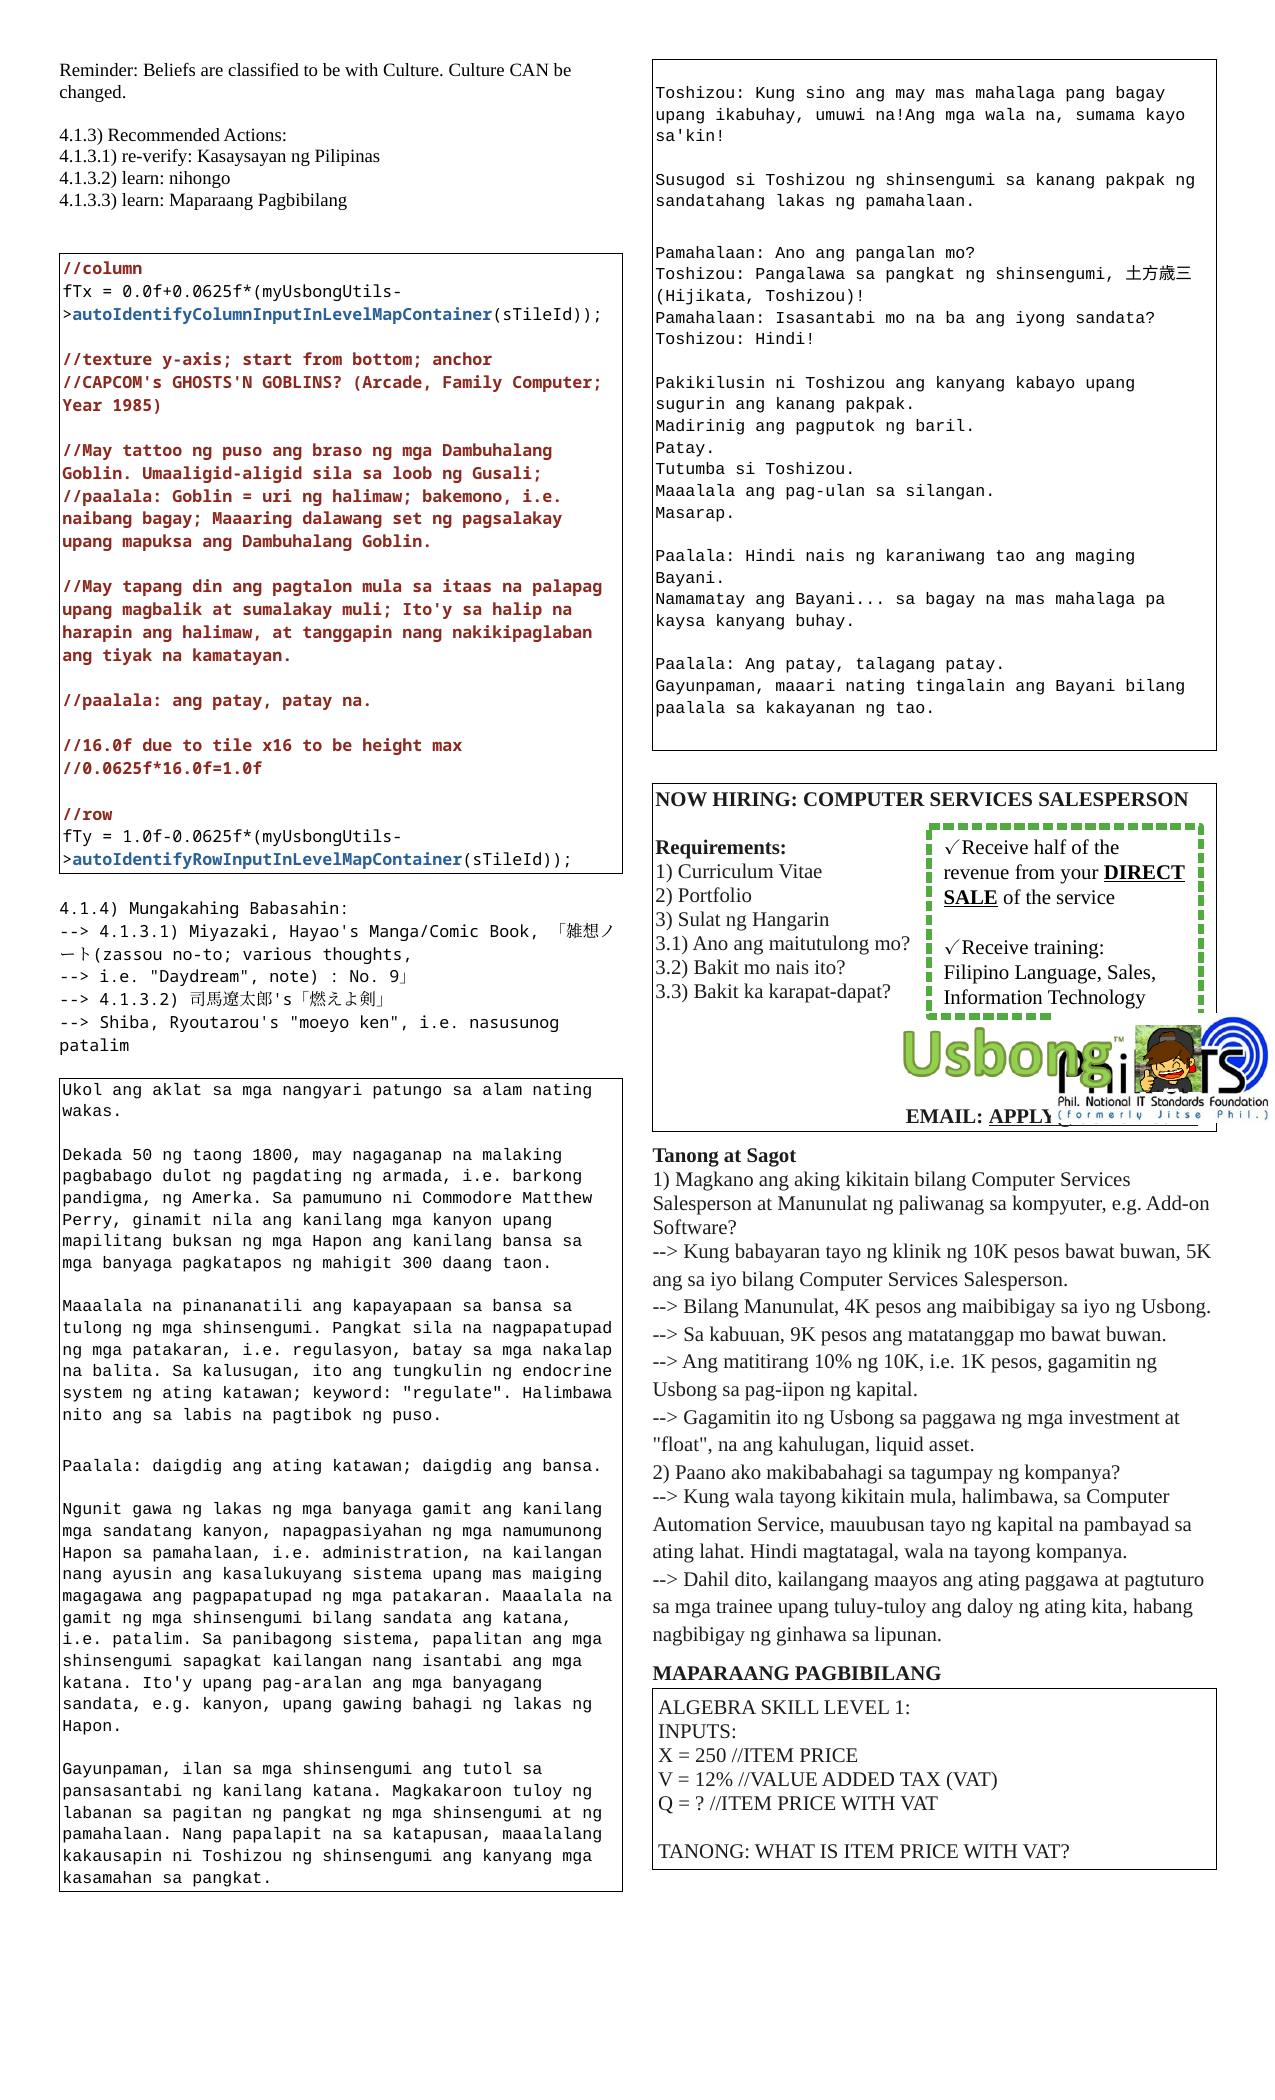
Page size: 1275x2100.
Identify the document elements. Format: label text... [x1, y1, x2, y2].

table_header //column fTx = 0.0f+0.0625f*(myUsbongUtils->autoIdentifyColumnInputInLevelMapContainer(sTileId)); //texture y-axis; start from bottom; anchor //CAPCOM's GHOSTS'N GOBLINS? (Arcade, Family Computer; Year 1985) //May tattoo ng puso ang braso ng mga Dambuhalang Goblin. Umaaligid-aligid sila sa loob ng Gusali; //paalala: Goblin = uri ng halimaw; bakemono, i.e. naibang bagay; Maaaring dalawang set ng pagsalakay upang mapuksa ang Dambuhalang Goblin. //May tapang din ang pagtalon mula sa itaas na palapag upang magbalik at sumalakay muli; Ito'y sa halip na harapin ang halimaw, at tanggapin nang nakikipaglaban ang tiyak na kamatayan. //paalala: ang patay, patay na. //16.0f due to tile x16 to be height max //0.0625f*16.0f=1.0f //row fTy = 1.0f-0.0625f*(myUsbongUtils->autoIdentifyRowInputInLevelMapContainer(sTileId)); [60, 254, 622, 873]
text --> i.e. "Daydream", note) : No. 9」 [59, 965, 623, 988]
subtitle 2) Paano ako makibabahagi sa tagumpay ng kompanya? [652, 1460, 1216, 1484]
table_header Toshizou: Kung sino ang may mas mahalaga pang bagay upang ikabuhay, umuwi na!Ang mga wala na, sumama kayo sa'kin! Susugod si Toshizou ng shinsengumi sa kanang pakpak ng sandatahang lakas ng pamahalaan. Pamahalaan: Ano ang pangalan mo? Toshizou: Pangalawa sa pangkat ng shinsengumi, 土方歳三 (Hijikata, Toshizou)! Pamahalaan: Isasantabi mo na ba ang iyong sandata? Toshizou: Hindi! Pakikilusin ni Toshizou ang kanyang kabayo upang sugurin ang kanang pakpak. Madirinig ang pagputok ng baril. Patay. Tutumba si Toshizou. Maaalala ang pag-ulan sa silangan. Masarap. Paalala: Hindi nais ng karaniwang tao ang maging Bayani. Namamatay ang Bayani... sa bagay na mas mahalaga pa kaysa kanyang buhay. Paalala: Ang patay, talagang patay. Gayunpaman, maaari nating tingalain ang Bayani bilang paalala sa kakayanan ng tao. [653, 60, 1216, 750]
table_header ALGEBRA SKILL LEVEL 1: INPUTS: X = 250 //ITEM PRICE V = 12% //VALUE ADDED TAX (VAT) Q = ? //ITEM PRICE WITH VAT TANONG: WHAT IS ITEM PRICE WITH VAT? [653, 1689, 1216, 1869]
table_header NOW HIRING: COMPUTER SERVICES SALESPERSON Requirements: 1) Curriculum Vitae 2) Portfolio 3) Sulat ng Hangarin 3.1) Ano ang maitutulong mo? 3.2) Bakit mo nais ito? 3.3) Bakit ka karapat-dapat? EMAIL: APPLY@USBONG.PH [653, 784, 1216, 1131]
text 4.1.3.1) re-verify: Kasaysayan ng Pilipinas [59, 145, 623, 167]
text --> Kung wala tayong kikitain mula, halimbawa, sa Computer Automation Service, mauubusan tayo ng kapital na pambayad sa ating lahat. Hindi magtatagal, wala na tayong kompanya. --> Dahil dito, kailangang maayos ang ating paggawa at pagtuturo sa mga trainee upang tuluy-tuloy ang daloy ng ating kita, habang nagbibigay ng ginhawa sa lipunan. [652, 1484, 1216, 1646]
text 4.1.3.2) learn: nihongo [59, 167, 623, 188]
text --> Shiba, Ryoutarou's "moeyo ken", i.e. nasusunog patalim [59, 1010, 623, 1056]
subtitle 1) Magkano ang aking kikitain bilang Computer Services Salesperson at Manunulat ng paliwanag sa kompyuter, e.g. Add-on Software? [652, 1167, 1216, 1239]
text 4.1.3.3) learn: Maparaang Pagbibilang [59, 188, 623, 210]
text 4.1.4) Mungakahing Babasahin: [59, 897, 623, 919]
text MAPARAANG PAGBIBILANG [652, 1660, 1216, 1684]
table_header Ukol ang aklat sa mga nangyari patungo sa alam nating wakas. Dekada 50 ng taong 1800, may nagaganap na malaking pagbabago dulot ng pagdating ng armada, i.e. barkong pandigma, ng Amerka. Sa pamumuno ni Commodore Matthew Perry, ginamit nila ang kanilang mga kanyon upang mapilitang buksan ng mga Hapon ang kanilang bansa sa mga banyaga pagkatapos ng mahigit 300 daang taon. Maaalala na pinananatili ang kapayapaan sa bansa sa tulong ng mga shinsengumi. Pangkat sila na nagpapatupad ng mga patakaran, i.e. regulasyon, batay sa mga nakalap na balita. Sa kalusugan, ito ang tungkulin ng endocrine system ng ating katawan; keyword: "regulate". Halimbawa nito ang sa labis na pagtibok ng puso. Paalala: daigdig ang ating katawan; daigdig ang bansa. Ngunit gawa ng lakas ng mga banyaga gamit ang kanilang mga sandatang kanyon, napagpasiyahan ng mga namumunong Hapon sa pamahalaan, i.e. administration, na kailangan nang ayusin ang kasalukuyang sistema upang mas maiging magagawa ang pagpapatupad ng mga patakaran. Maaalala na gamit ng mga shinsengumi bilang sandata ang katana, i.e. patalim. Sa panibagong sistema, papalitan ang mga shinsengumi sapagkat kailangan nang isantabi ang mga katana. Ito'y upang pag-aralan ang mga banyagang sandata, e.g. kanyon, upang gawing bahagi ng lakas ng Hapon. Gayunpaman, ilan sa mga shinsengumi ang tutol sa pansasantabi ng kanilang katana. Magkakaroon tuloy ng labanan sa pagitan ng pangkat ng mga shinsengumi at ng pamahalaan. Nang papalapit na sa katapusan, maaalalang kakausapin ni Toshizou ng shinsengumi ang kanyang mga kasamahan sa pangkat. [60, 1079, 622, 1891]
text --> 4.1.3.1) Miyazaki, Hayao's Manga/Comic Book, 「雑想ノート(zassou no-to; various thoughts, [59, 919, 623, 965]
text --> 4.1.3.2) 司馬遼太郎's「燃えよ剣」 [59, 988, 623, 1010]
subtitle Tanong at Sagot [652, 1143, 1216, 1167]
text --> Kung babayaran tayo ng klinik ng 10K pesos bawat buwan, 5K ang sa iyo bilang Computer Services Salesperson. --> Bilang Manunulat, 4K pesos ang maibibigay sa iyo ng Usbong. --> Sa kabuuan, 9K pesos ang matatanggap mo bawat buwan. --> Ang matitirang 10% ng 10K, i.e. 1K pesos, gagamitin ng Usbong sa pag-iipon ng kapital. --> Gagamitin ito ng Usbong sa paggawa ng mga investment at "float", na ang kahulugan, liquid asset. [652, 1239, 1216, 1456]
text 4.1.3) Recommended Actions: [59, 124, 623, 145]
text Reminder: Beliefs are classified to be with Culture. Culture CAN be changed. [59, 59, 623, 102]
picture [903, 1013, 1275, 1123]
